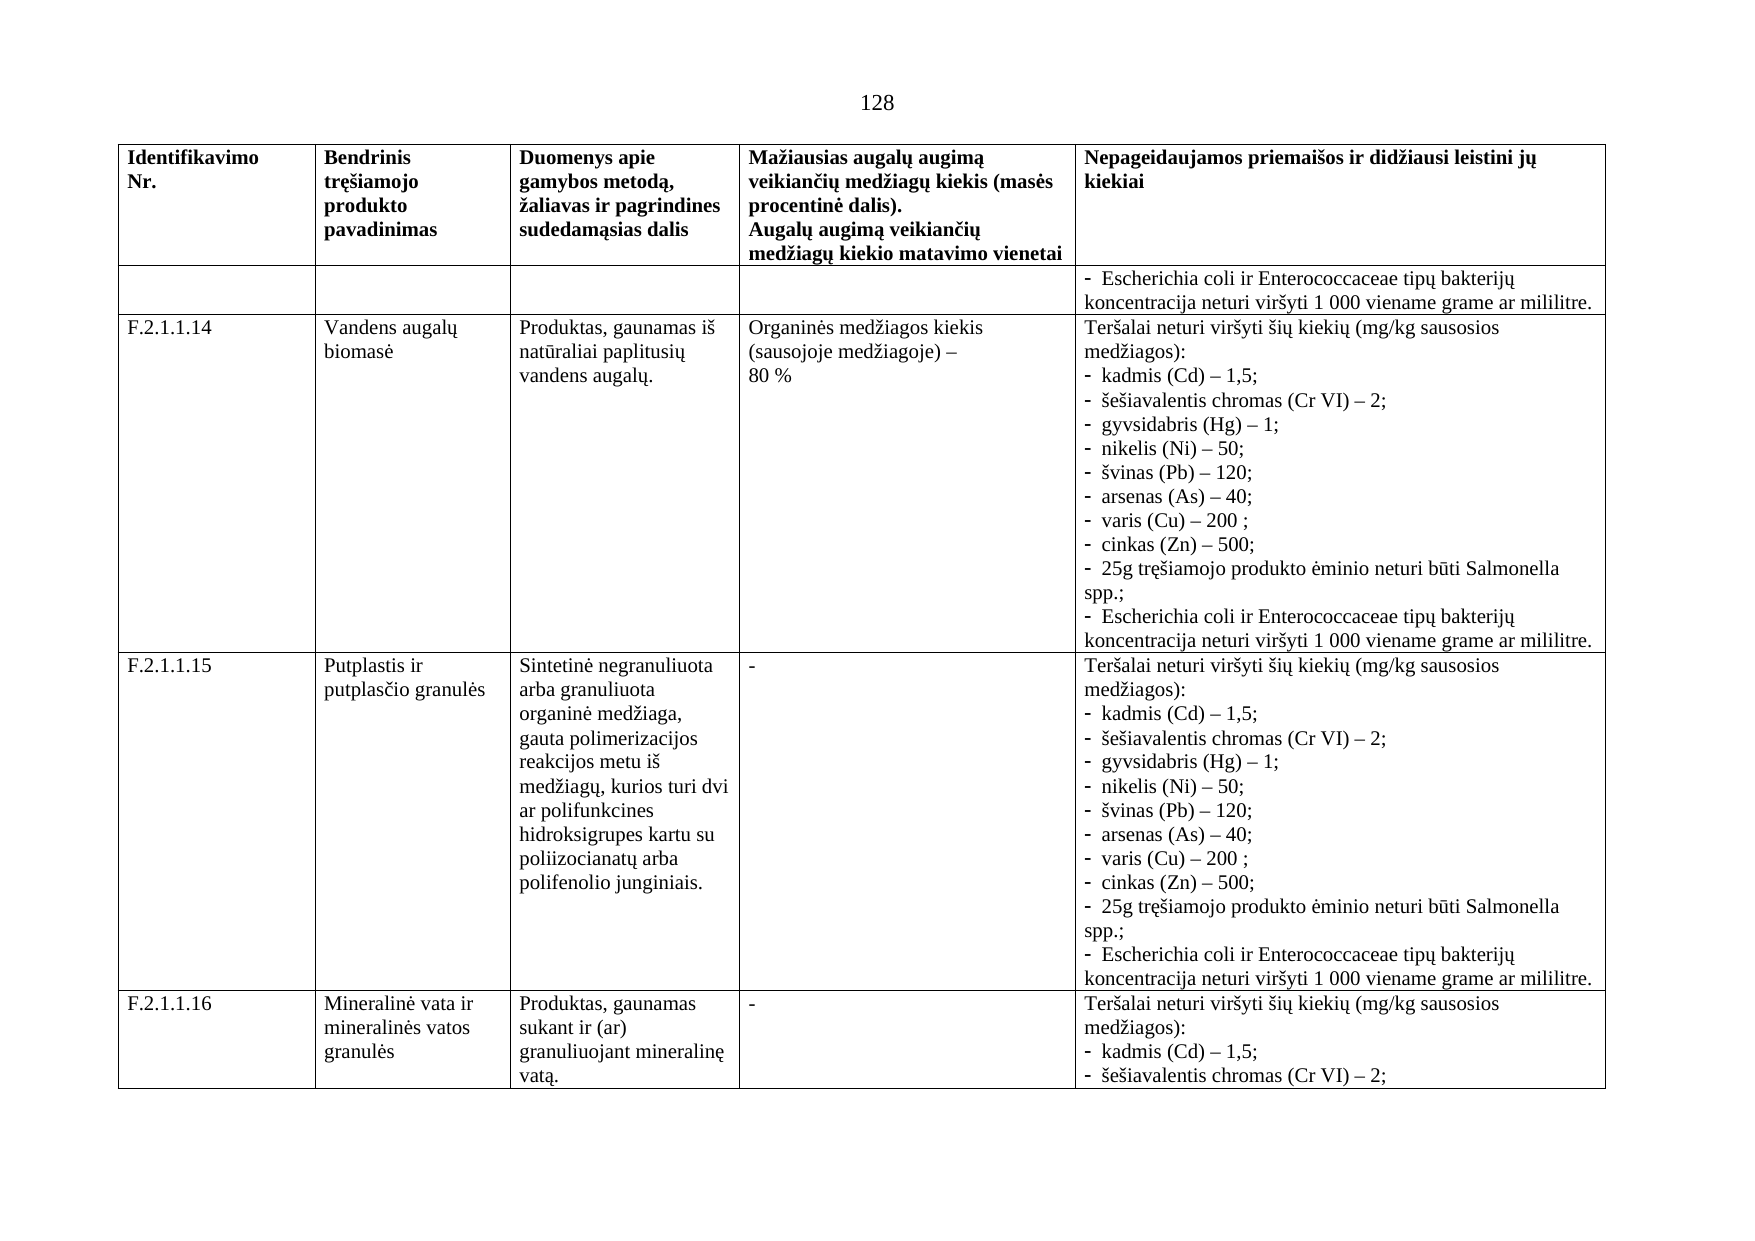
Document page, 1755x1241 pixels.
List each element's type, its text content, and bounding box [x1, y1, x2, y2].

table_cell F.2.1.1.16 [119, 991, 315, 1087]
table_cell Vandens augalų biomasė [316, 315, 510, 652]
table_header Duomenys apie gamybos metodą, žaliavas ir pagrindines sudedamąsias dalis [511, 145, 739, 265]
table_header Bendrinis tręšiamojo produkto pavadinimas [316, 145, 510, 265]
table_cell Teršalai neturi viršyti šių kiekių (mg/kg sausosios medžiagos): kadmis (Cd) – 1,5; šešiavalentis chromas (Cr VI) – 2; [1076, 991, 1605, 1087]
table_cell Escherichia coli ir Enterococcaceae tipų bakterijų koncentracija neturi viršyti 1 000 viename grame ar mililitre. [1076, 266, 1605, 314]
table_cell [740, 266, 1075, 314]
table_cell [511, 266, 739, 314]
table_cell Produktas, gaunamas sukant ir (ar) granuliuojant mineralinę vatą. [511, 991, 739, 1087]
table_cell Sintetinė negranuliuota arba granuliuota organinė medžiaga, gauta polimerizacijos reakcijos metu iš medžiagų, kurios turi dvi ar polifunkcines hidroksigrupes kartu su poliizocianatų arba polifenolio junginiais. [511, 653, 739, 990]
table_cell Produktas, gaunamas iš natūraliai paplitusių vandens augalų. [511, 315, 739, 652]
table_header Nepageidaujamos priemaišos ir didžiausi leistini jų kiekiai [1076, 145, 1605, 265]
table_cell F.2.1.1.14 [119, 315, 315, 652]
table_cell Teršalai neturi viršyti šių kiekių (mg/kg sausosios medžiagos): kadmis (Cd) – 1,5; šešiavalentis chromas (Cr VI) – 2; gyvsidabris (Hg) – 1; nikelis (Ni) – 50; švinas (Pb) – 120; arsenas (As) – 40; varis (Cu) – 200 ; cinkas (Zn) – 500; 25g tręšiamojo produkto ėminio neturi būti Salmonella spp.; Escherichia coli ir Enterococcaceae tipų bakterijų koncentracija neturi viršyti 1 000 viename grame ar mililitre. [1076, 315, 1605, 652]
table_cell Teršalai neturi viršyti šių kiekių (mg/kg sausosios medžiagos): kadmis (Cd) – 1,5; šešiavalentis chromas (Cr VI) – 2; gyvsidabris (Hg) – 1; nikelis (Ni) – 50; švinas (Pb) – 120; arsenas (As) – 40; varis (Cu) – 200 ; cinkas (Zn) – 500; 25g tręšiamojo produkto ėminio neturi būti Salmonella spp.; Escherichia coli ir Enterococcaceae tipų bakterijų koncentracija neturi viršyti 1 000 viename grame ar mililitre. [1076, 653, 1605, 990]
table_cell - [740, 653, 1075, 990]
table_header Mažiausias augalų augimą veikiančių medžiagų kiekis (masės procentinė dalis). Augalų augimą veikiančių medžiagų kiekio matavimo vienetai [740, 145, 1075, 265]
table_cell [316, 266, 510, 314]
table_header Identifikavimo Nr. [119, 145, 315, 265]
table_cell Organinės medžiagos kiekis (sausojoje medžiagoje) – 80 % [740, 315, 1075, 652]
table_cell [119, 266, 315, 314]
table_cell Putplastis ir putplasčio granulės [316, 653, 510, 990]
table_cell F.2.1.1.15 [119, 653, 315, 990]
table_cell Mineralinė vata ir mineralinės vatos granulės [316, 991, 510, 1087]
table_cell - [740, 991, 1075, 1087]
